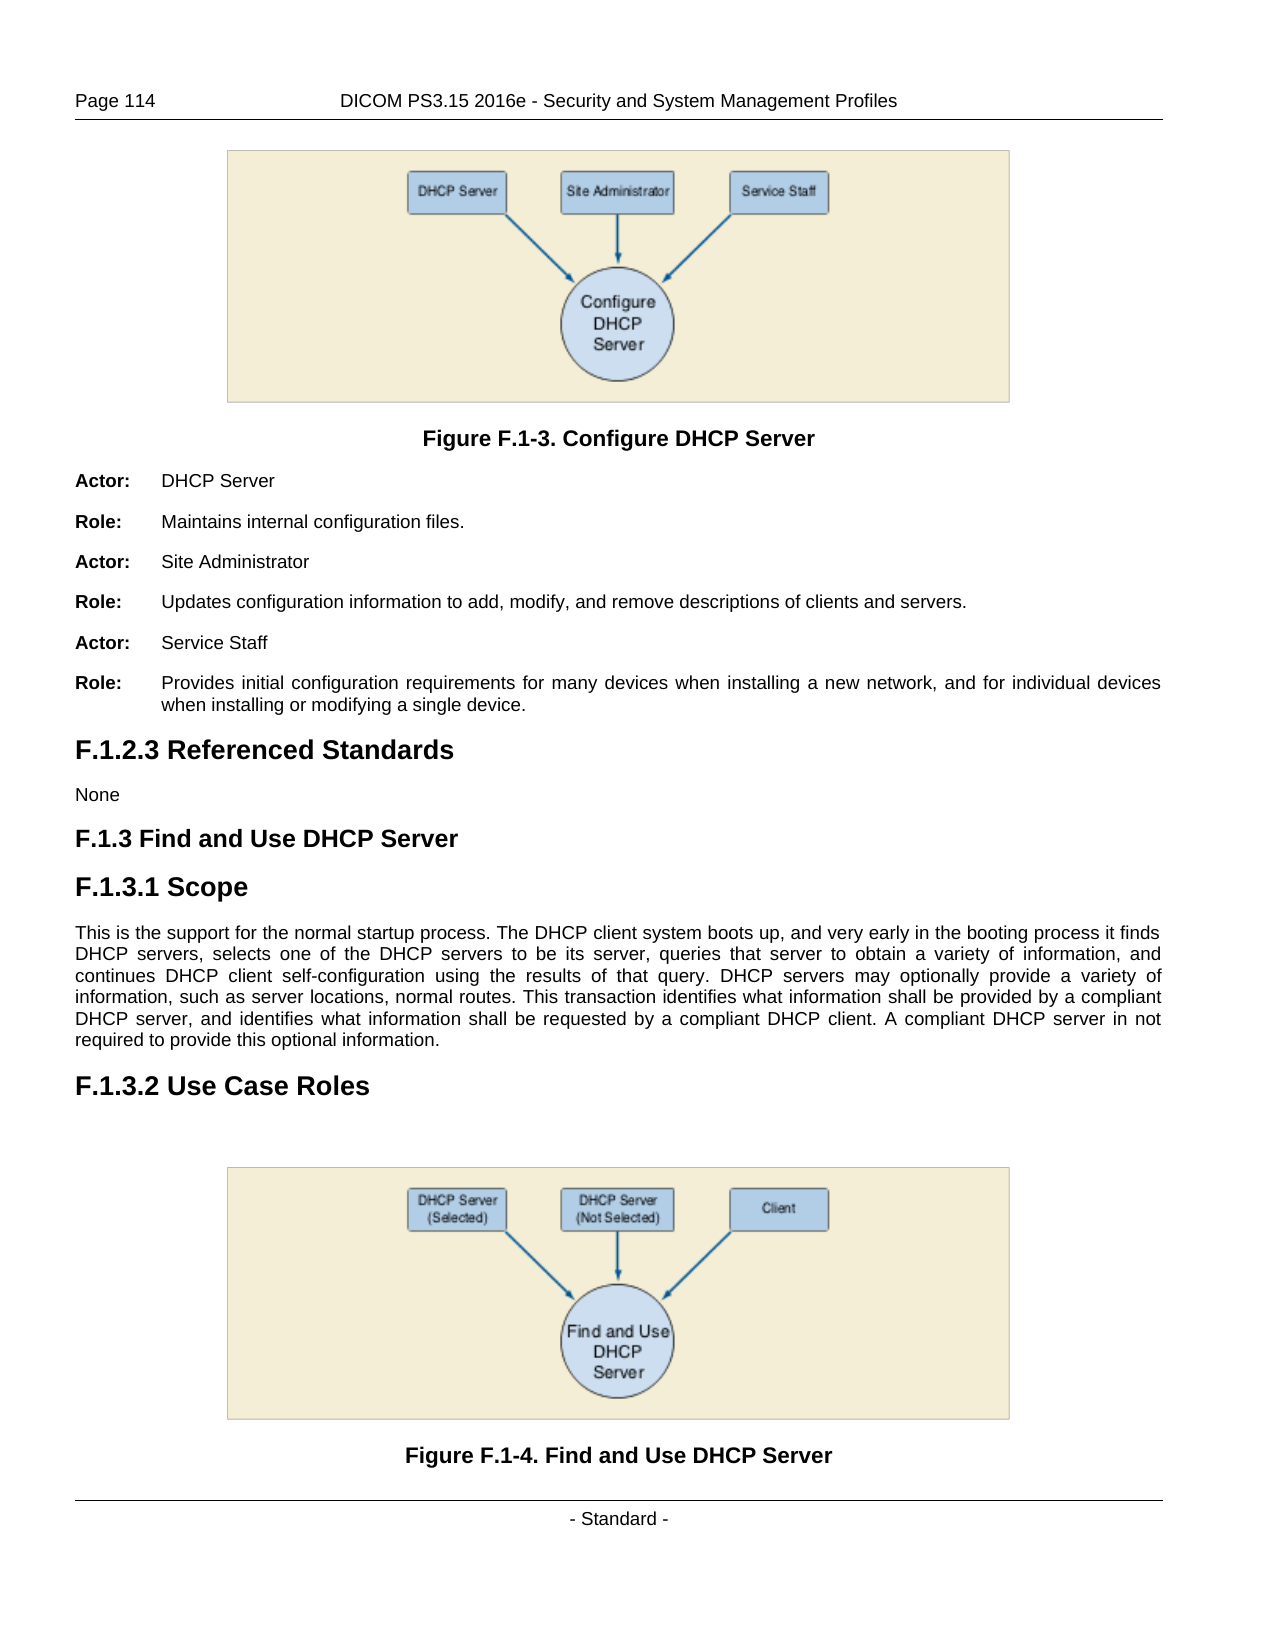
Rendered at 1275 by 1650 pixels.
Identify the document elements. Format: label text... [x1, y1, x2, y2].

text Actor: DHCP Server [75, 470, 1162, 492]
text None [75, 784, 1162, 805]
text Role: Maintains internal configuration files. [75, 511, 1162, 532]
text F.1.3.1 Scope [75, 871, 1162, 903]
text F.1.3 Find and Use DHCP Server [75, 824, 1162, 853]
text This is the support for the normal startup process. The DHCP client system boots up, and very early in the booting process it finds DHCP servers, selects one of the DHCP servers to be its server, queries that server to obtain a variety of information, and continues DHCP client self-configuration using the results of that query. DHCP servers may optionally provide a variety of information, such as server locations, normal routes. This transaction identifies what information shall be provided by a compliant DHCP server, and identifies what information shall be requested by a compliant DHCP client. A compliant DHCP server in not required to provide this optional information. [75, 921, 1162, 1051]
text F.1.2.3 Referenced Standards [75, 734, 1162, 765]
picture [226, 150, 1011, 404]
picture [226, 1167, 1011, 1421]
text Actor: Site Administrator [75, 551, 1162, 572]
text F.1.3.2 Use Case Roles [75, 1069, 1162, 1101]
text Figure F.1-4. Find and Use DHCP Server [75, 1443, 1162, 1468]
text Actor: Service Staff [75, 631, 1162, 653]
text Figure F.1-3. Configure DHCP Server [75, 426, 1162, 451]
text Role: Updates configuration information to add, modify, and remove descriptions of clients and servers. [75, 591, 1162, 613]
text Role: Provides initial configuration requirements for many devices when installing a new network, and for individual devices when installing or modifying a single device. [75, 672, 1162, 715]
